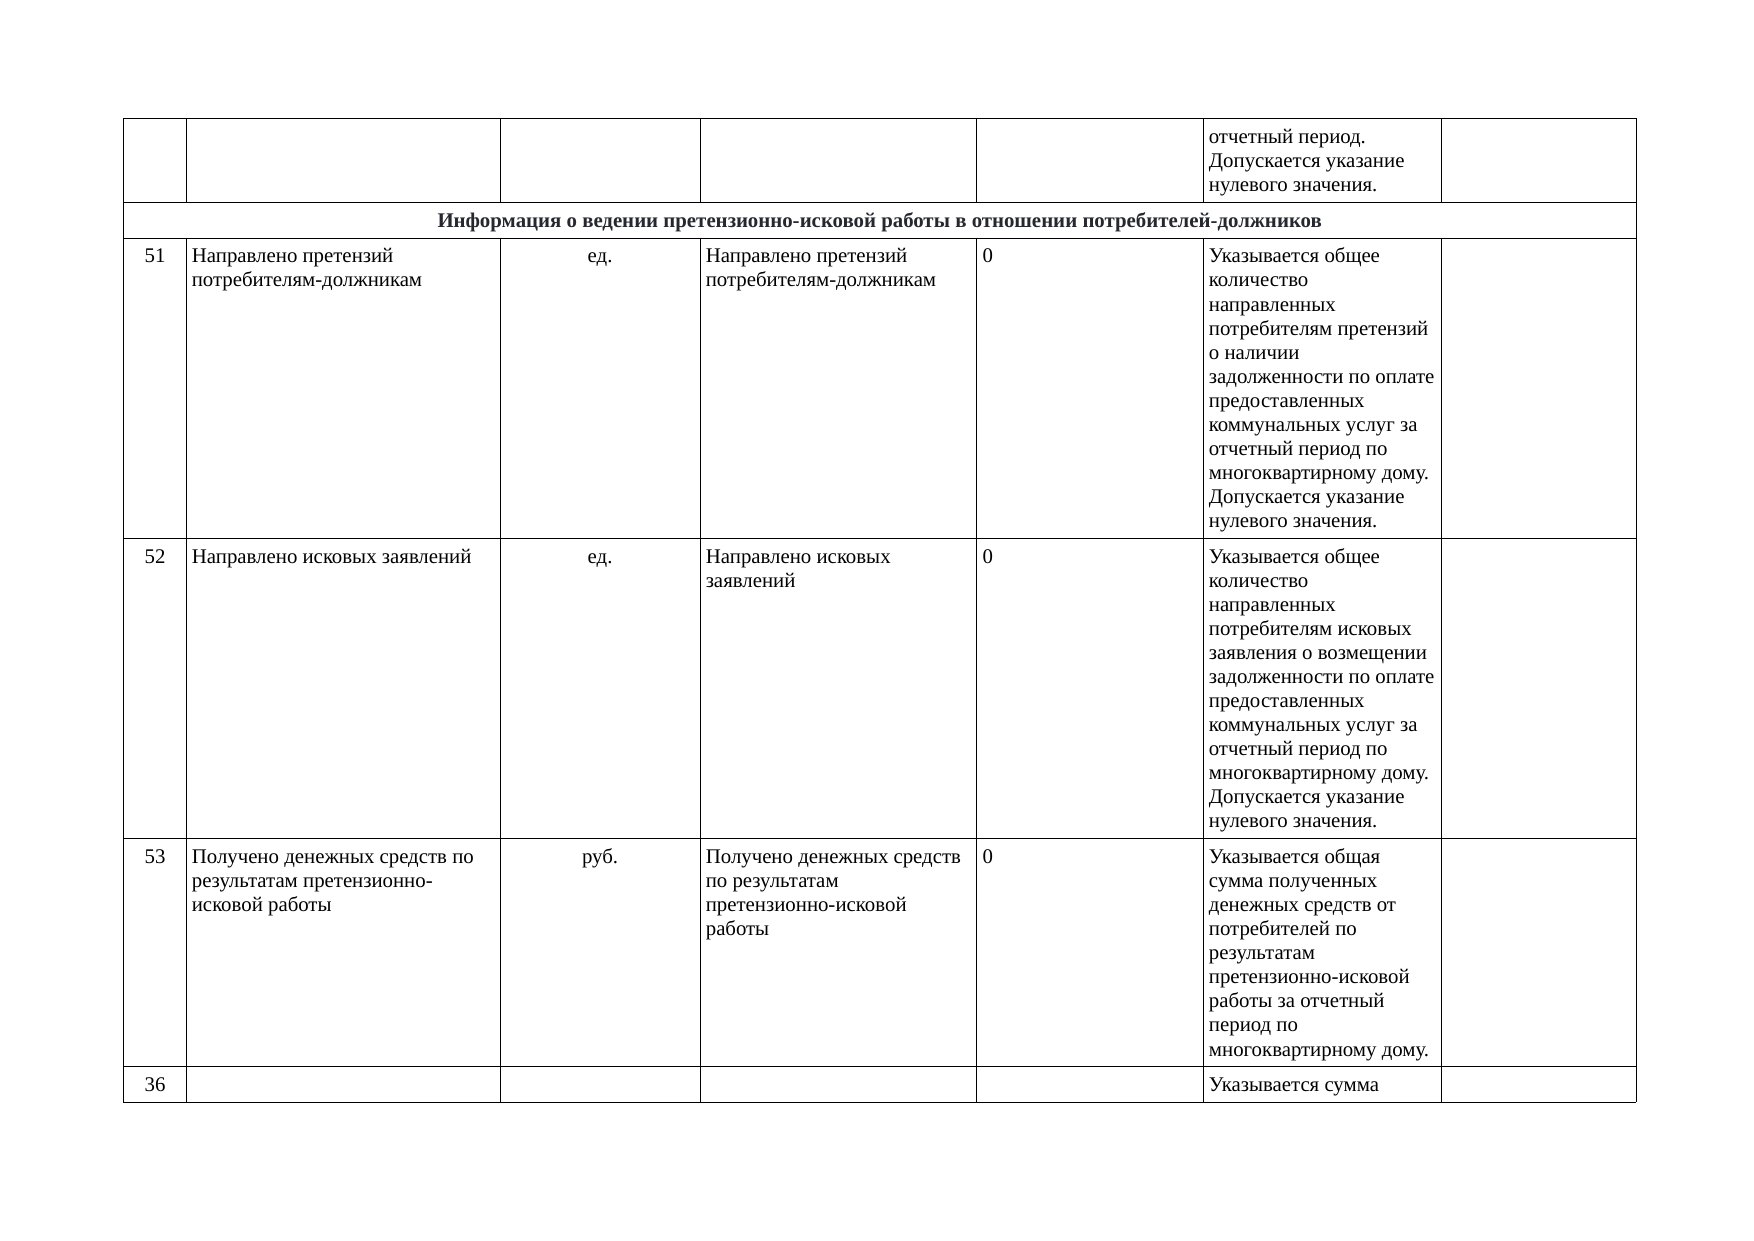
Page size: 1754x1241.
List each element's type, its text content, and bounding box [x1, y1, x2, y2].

table_cell [701, 1067, 976, 1102]
table_cell [187, 119, 500, 202]
table_cell Получено денежных средств по результатам претензионно-исковой работы [701, 839, 976, 1066]
table_cell [124, 119, 186, 202]
table_cell [1442, 539, 1636, 838]
table_cell 52 [124, 539, 186, 838]
table_cell [701, 119, 976, 202]
table_cell [1442, 839, 1636, 1066]
table_cell отчетный период. Допускается указание нулевого значения. [1204, 119, 1441, 202]
table_cell [187, 1067, 500, 1102]
table_cell Указывается общее количество направленных потребителям претензий о наличии задолженности по оплате предоставленных коммунальных услуг за отчетный период по многоквартирному дому. Допускается указание нулевого значения. [1204, 239, 1441, 538]
table_cell [1442, 1067, 1636, 1102]
table_cell Указывается общая сумма полученных денежных средств от потребителей по результатам претензионно-исковой работы за отчетный период по многоквартирному дому. [1204, 839, 1441, 1066]
table_cell 51 [124, 239, 186, 538]
table_cell [1442, 119, 1636, 202]
table_cell Направлено исковых заявлений [187, 539, 500, 838]
table_cell Направлено претензий потребителям-должникам [701, 239, 976, 538]
table_cell ед. [501, 539, 700, 838]
table_cell Информация о ведении претензионно-исковой работы в отношении потребителей-должников [124, 203, 1636, 237]
table_cell Получено денежных средств по результатам претензионно-исковой работы [187, 839, 500, 1066]
table_cell [977, 1067, 1203, 1102]
table_cell Направлено исковых заявлений [701, 539, 976, 838]
table_cell 0 [977, 839, 1203, 1066]
table_cell 0 [977, 239, 1203, 538]
table_cell [1442, 239, 1636, 538]
table_cell Указывается сумма [1204, 1067, 1441, 1102]
table_cell 36 [124, 1067, 186, 1102]
table_cell ед. [501, 239, 700, 538]
table_cell руб. [501, 839, 700, 1066]
table_cell 53 [124, 839, 186, 1066]
table_cell Указывается общее количество направленных потребителям исковых заявления о возмещении задолженности по оплате предоставленных коммунальных услуг за отчетный период по многоквартирному дому. Допускается указание нулевого значения. [1204, 539, 1441, 838]
table_cell Направлено претензий потребителям-должникам [187, 239, 500, 538]
table_cell [977, 119, 1203, 202]
table_cell [501, 119, 700, 202]
table_cell 0 [977, 539, 1203, 838]
table_cell [501, 1067, 700, 1102]
